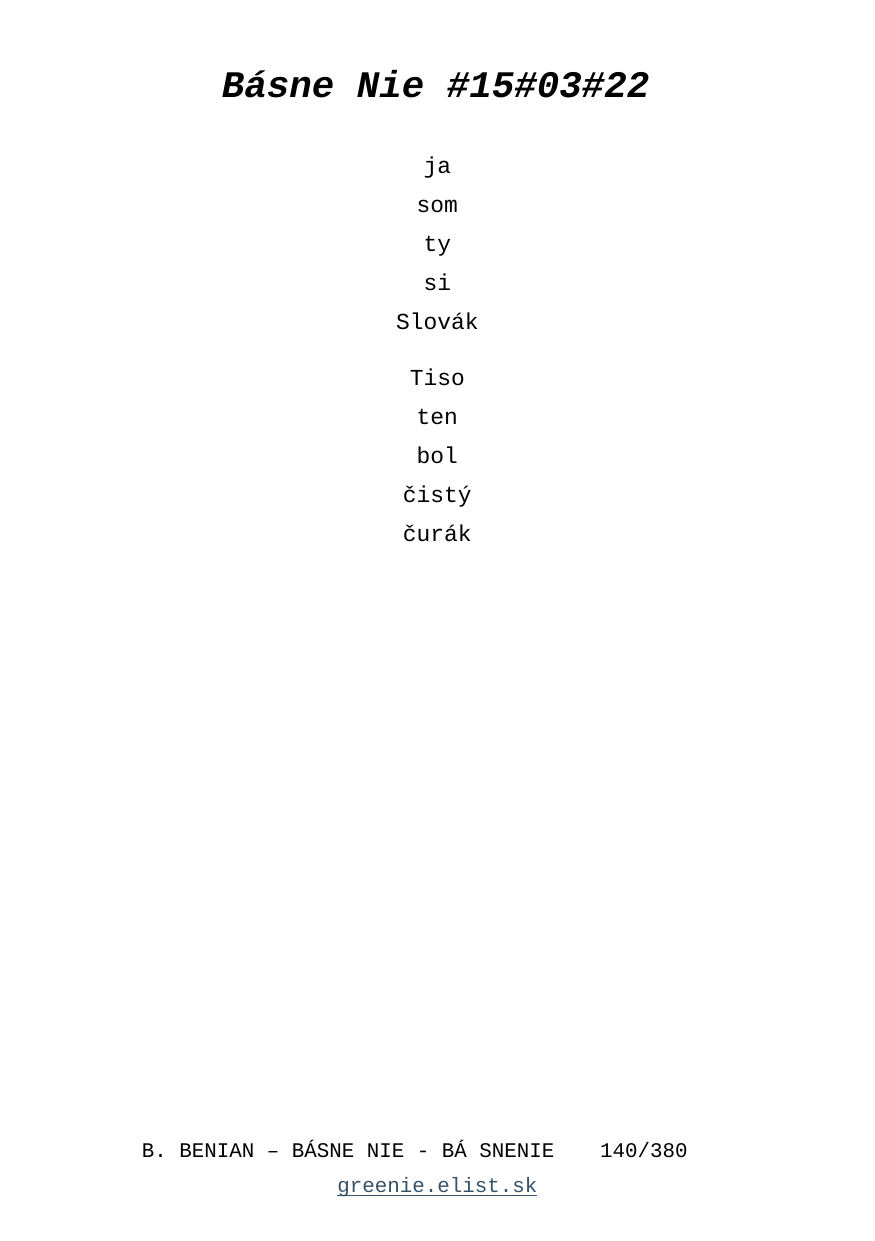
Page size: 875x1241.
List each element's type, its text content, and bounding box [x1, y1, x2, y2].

text Tiso ten bol čistý čurák [41, 367, 833, 587]
subtitle Básne Nie #15#03#22 [41, 66, 833, 109]
text ja som ty si Slovák [41, 155, 833, 336]
